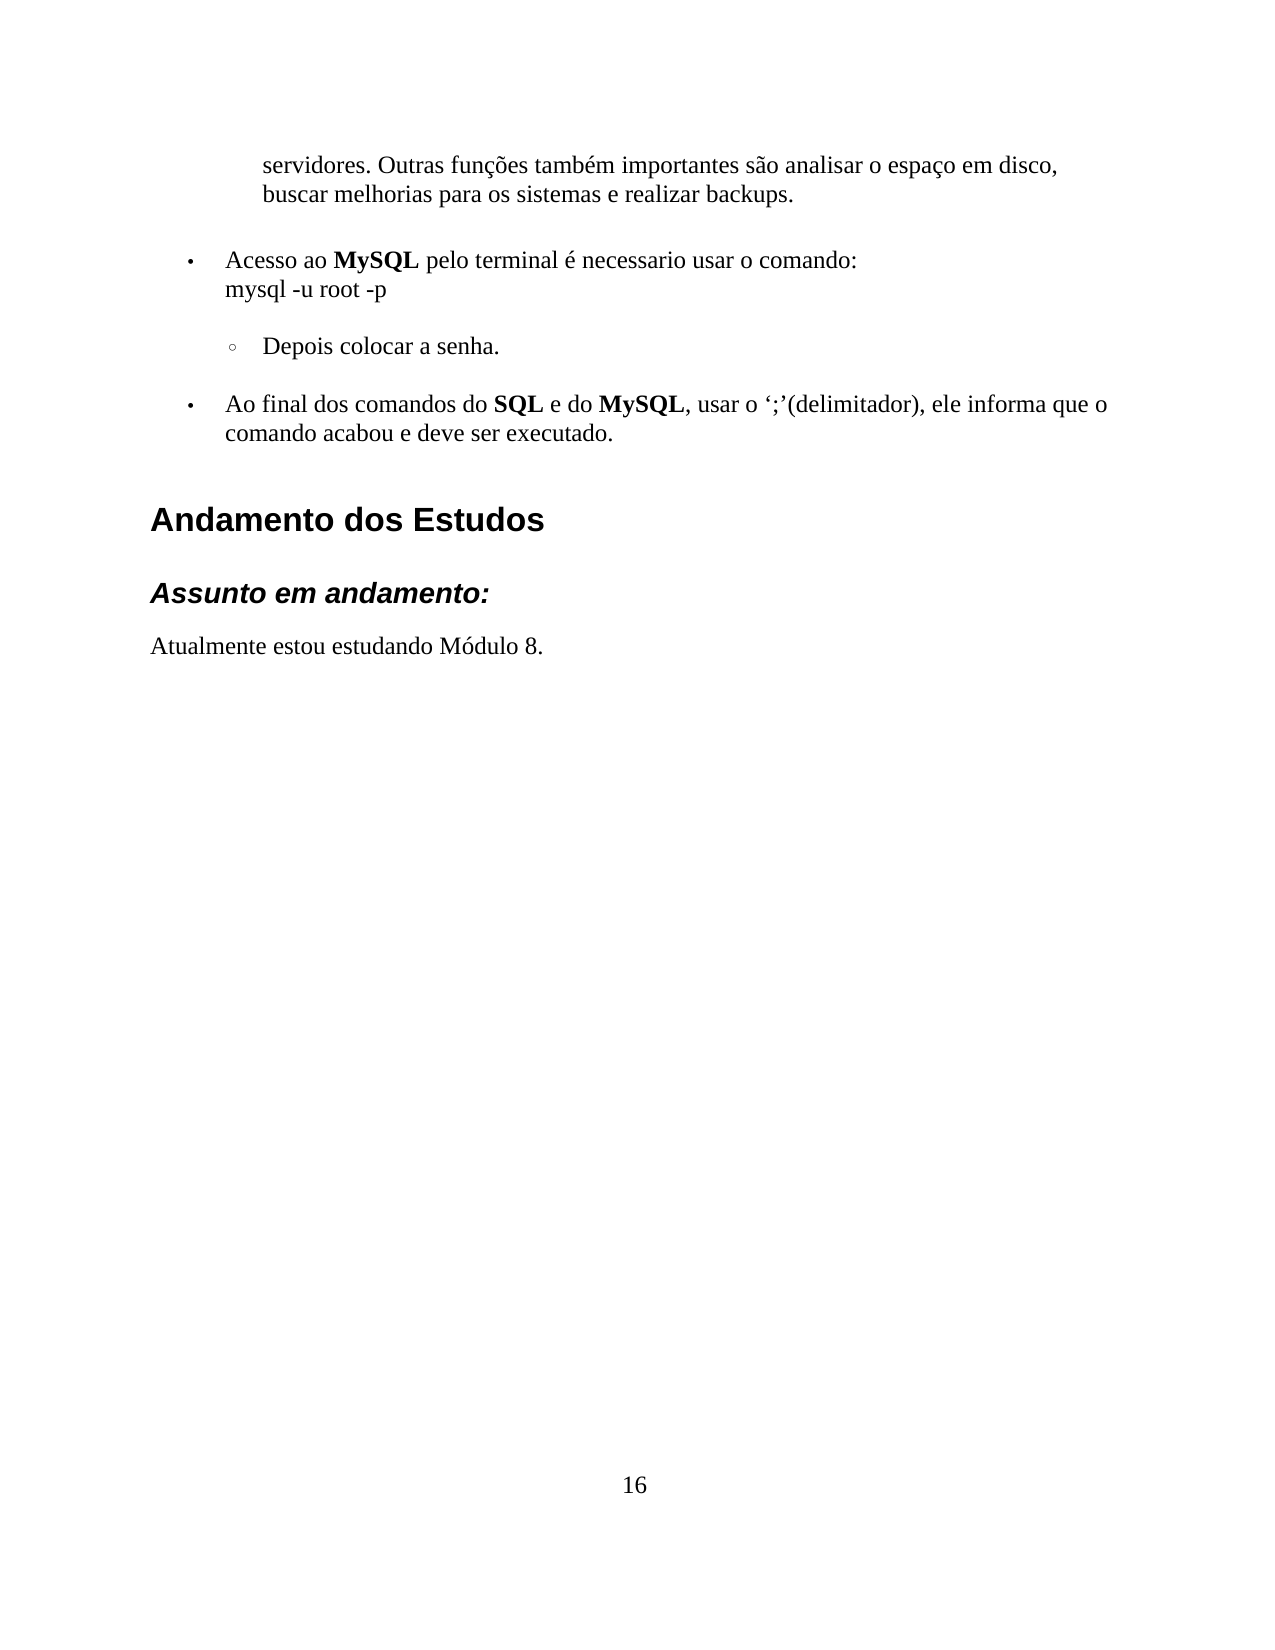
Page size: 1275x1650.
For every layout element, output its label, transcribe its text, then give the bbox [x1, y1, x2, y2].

subtitle Andamento dos Estudos [150, 500, 1125, 539]
list Acesso ao MySQL pelo terminal é necessario usar o comando: mysql -u root -p [187, 245, 1125, 331]
list Ao final dos comandos do SQL e do MySQL, usar o ‘;’(delimitador), ele informa que o comando acabou e deve ser executado. [187, 389, 1125, 446]
subtitle Assunto em andamento: [150, 576, 1125, 610]
list servidores. Outras funções também importantes são analisar o espaço em disco, buscar melhorias para os sistemas e realizar backups. [225, 150, 1125, 236]
list Depois colocar a senha. [225, 331, 1125, 389]
text Atualmente estou estudando Módulo 8. [150, 631, 1125, 689]
